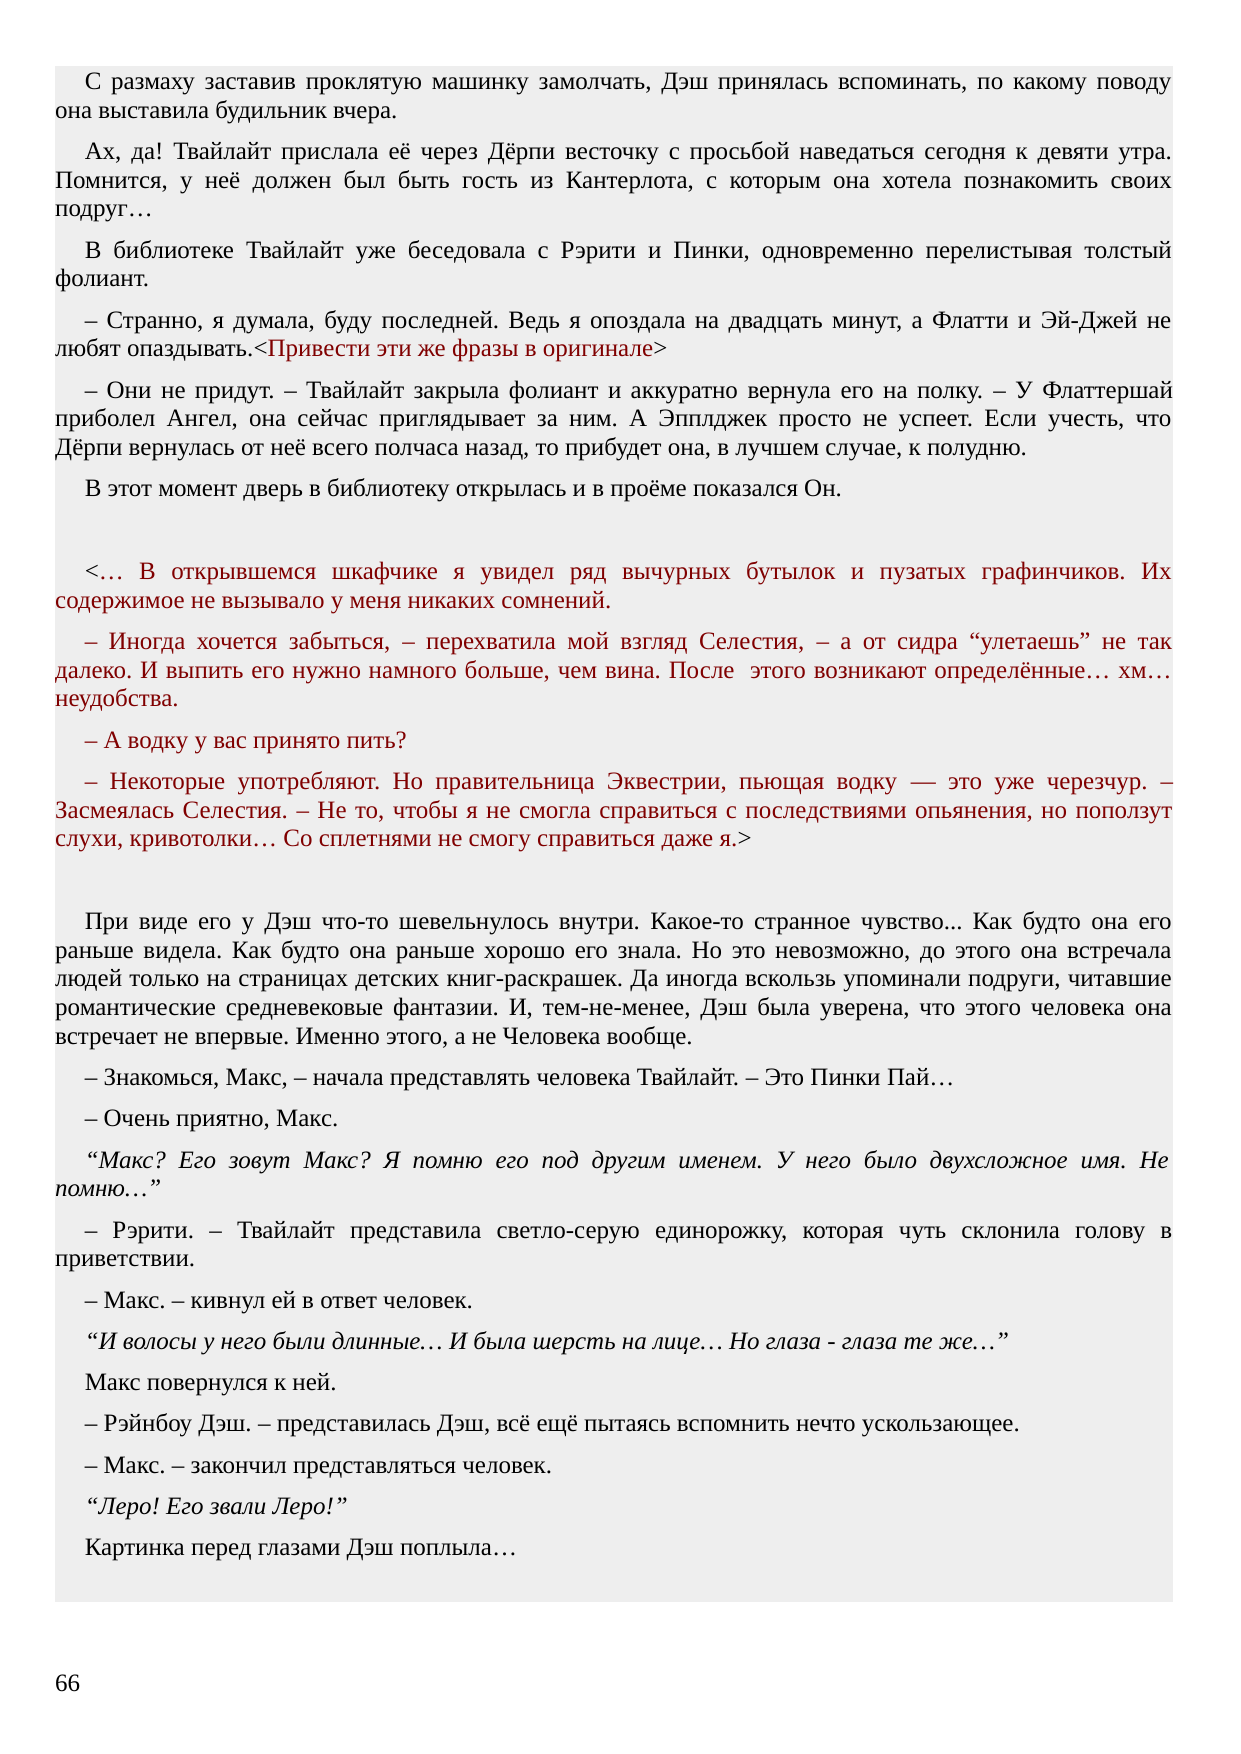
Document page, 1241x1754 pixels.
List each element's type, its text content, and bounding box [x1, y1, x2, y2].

text – Рэйнбоу Дэш. – представилась Дэш, всё ещё пытаясь вспомнить нечто ускользающее. [55, 1408, 1173, 1437]
text С размаху заставив проклятую машинку замолчать, Дэш принялась вспоминать, по какому поводу она выставила будильник вчера. [55, 66, 1173, 123]
text – Некоторые употребляют. Но правительница Эквестрии, пьющая водку — это уже черезчур. – Засмеялась Селестия. – Не то, чтобы я не смогла справиться с последствиями опьянения, но поползут слухи, кривотолки… Со сплетнями не смогу справиться даже я.> [55, 766, 1173, 852]
text – Странно, я думала, буду последней. Ведь я опоздала на двадцать минут, а Флатти и Эй-Джей не любят опаздывать.<Привести эти же фразы в оригинале> [55, 305, 1173, 362]
text В этот момент дверь в библиотеку открылась и в проёме показался Он. [55, 473, 1173, 502]
text В библиотеке Твайлайт уже беседовала с Рэрити и Пинки, одновременно перелистывая толстый фолиант. [55, 235, 1173, 292]
text <… В открывшемся шкафчике я увидел ряд вычурных бутылок и пузатых графинчиков. Их содержимое не вызывало у меня никаких сомнений. [55, 556, 1173, 613]
text Макс повернулся к ней. [55, 1367, 1173, 1396]
text – Макс. – кивнул ей в ответ человек. [55, 1285, 1173, 1313]
text Ах, да! Твайлайт прислала её через Дёрпи весточку с просьбой наведаться сегодня к девяти утра. Помнится, у неё должен был быть гость из Кантерлота, с которым она хотела познакомить своих подруг… [55, 136, 1173, 222]
text – Очень приятно, Макс. [55, 1103, 1173, 1132]
text “Леро! Его звали Леро!” [55, 1491, 1173, 1520]
text – Рэрити. – Твайлайт представила светло-серую единорожку, которая чуть склонила голову в приветствии. [55, 1215, 1173, 1272]
text – А водку у вас принято пить? [55, 725, 1173, 753]
text “Макс? Его зовут Макс? Я помню его под другим именем. У него было двухсложное имя. Не помню…” [55, 1145, 1173, 1202]
text – Иногда хочется забыться, – перехватила мой взгляд Селестия, – а от сидра “улетаешь” не так далеко. И выпить его нужно намного больше, чем вина. После этого возникают определённые… хм… неудобства. [55, 626, 1173, 712]
text – Знакомься, Макс, – начала представлять человека Твайлайт. – Это Пинки Пай… [55, 1062, 1173, 1091]
text – Они не придут. – Твайлайт закрыла фолиант и аккуратно вернула его на полку. – У Флаттершай приболел Ангел, она сейчас приглядывает за ним. А Эпплджек просто не успеет. Если учесть, что Дёрпи вернулась от неё всего полчаса назад, то прибудет она, в лучшем случае, к полудню. [55, 375, 1173, 461]
text При виде его у Дэш что-то шевельнулось внутри. Какое-то странное чувство... Как будто она его раньше видела. Как будто она раньше хорошо его знала. Но это невозможно, до этого она встречала людей только на страницах детских книг-раскрашек. Да иногда вскользь упоминали подруги, читавшие романтические средневековые фантазии. И, тем-не-менее, Дэш была уверена, что этого человека она встречает не впервые. Именно этого, а не Человека вообще. [55, 906, 1173, 1050]
text Картинка перед глазами Дэш поплыла… [55, 1532, 1173, 1561]
text “И волосы у него были длинные… И была шерсть на лице… Но глаза - глаза те же…” [55, 1326, 1173, 1355]
text – Макс. – закончил представляться человек. [55, 1450, 1173, 1478]
